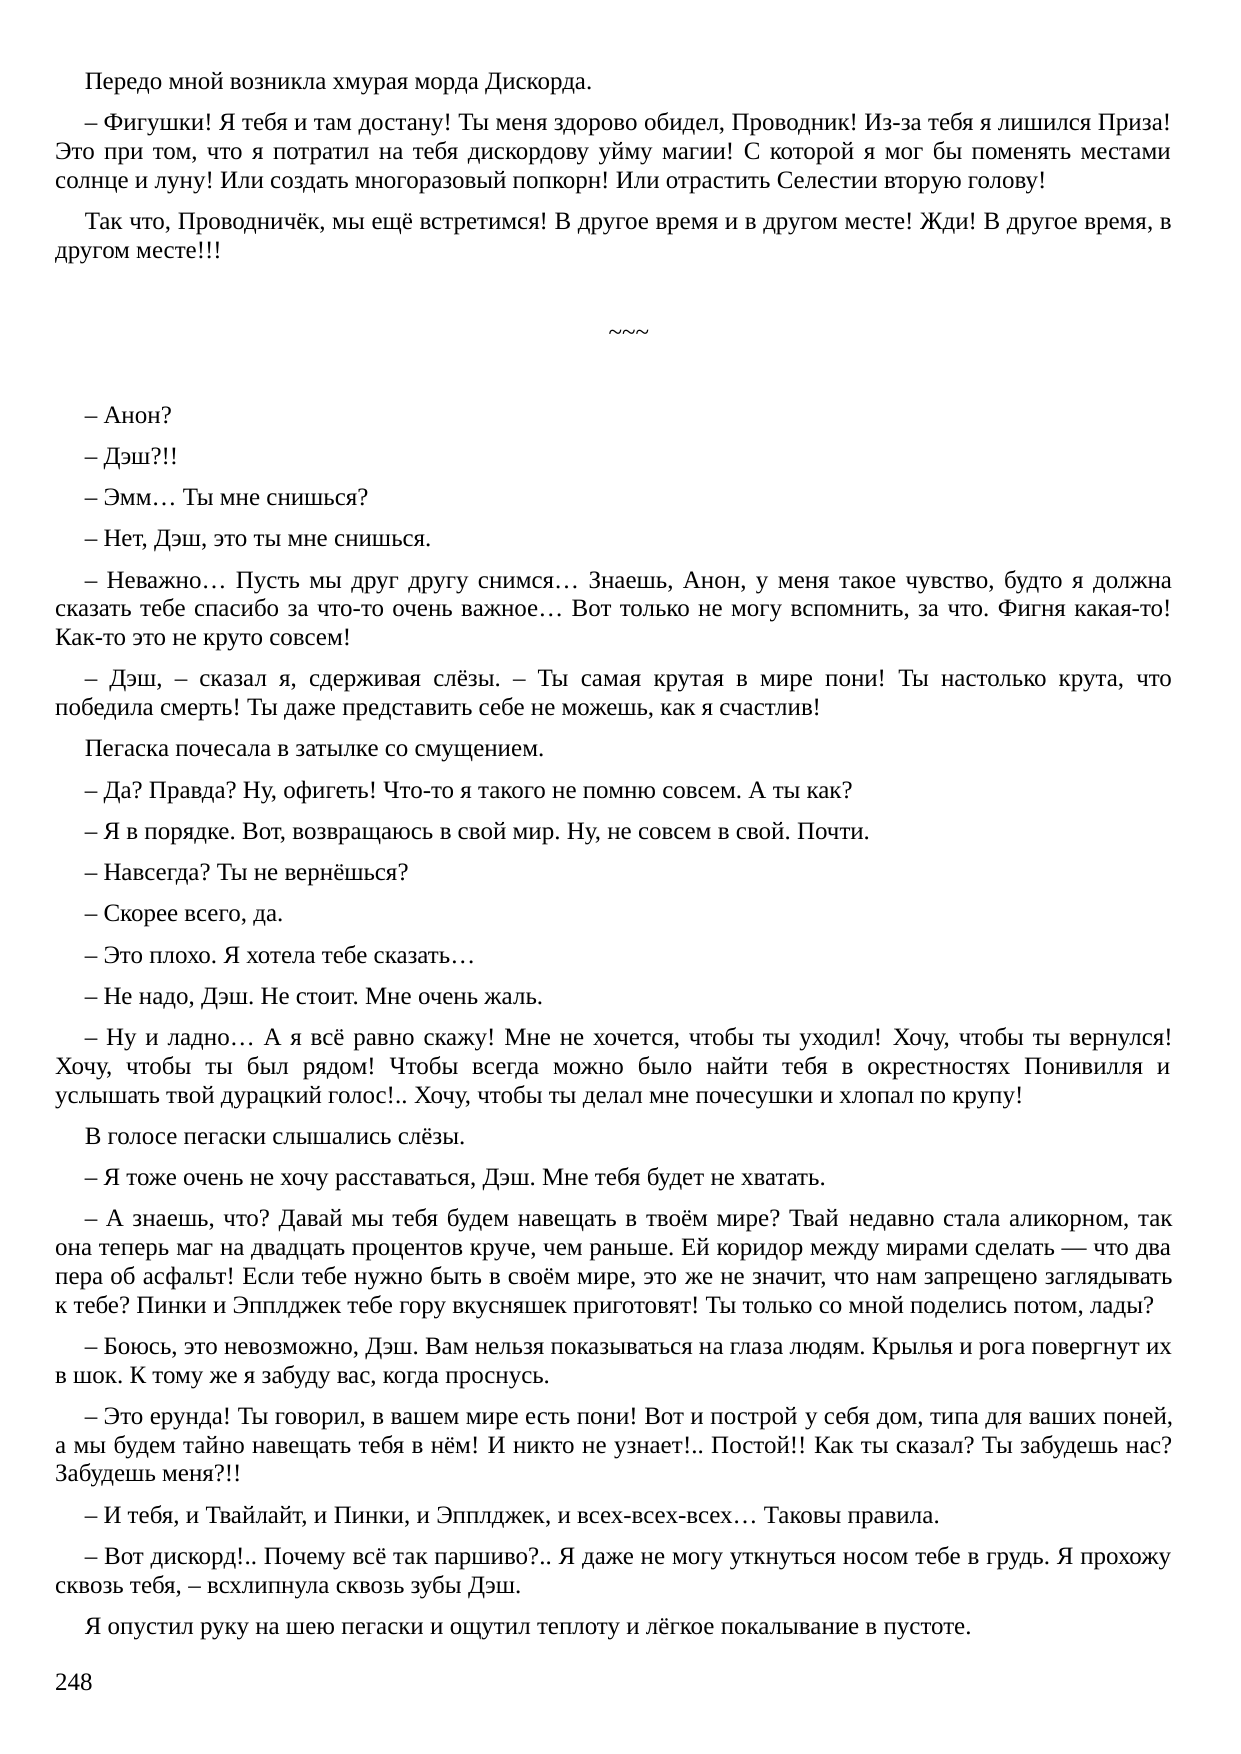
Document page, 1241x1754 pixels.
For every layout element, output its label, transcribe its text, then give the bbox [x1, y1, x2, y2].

text – Вот дискорд!.. Почему всё так паршиво?.. Я даже не могу уткнуться носом тебе в грудь. Я прохожу сквозь тебя, – всхлипнула сквозь зубы Дэш. [55, 1541, 1173, 1598]
text – Эмм… Ты мне снишься? [55, 482, 1173, 511]
text – Ну и ладно… А я всё равно скажу! Мне не хочется, чтобы ты уходил! Хочу, чтобы ты вернулся! Хочу, чтобы ты был рядом! Чтобы всегда можно было найти тебя в окрестностях Понивилля и услышать твой дурацкий голос!.. Хочу, чтобы ты делал мне почесушки и хлопал по крупу! [55, 1022, 1173, 1108]
text – Дэш, – сказал я, сдерживая слёзы. – Ты самая крутая в мире пони! Ты настолько крута, что победила смерть! Ты даже представить себе не можешь, как я счастлив! [55, 663, 1173, 721]
text – И тебя, и Твайлайт, и Пинки, и Эпплджек, и всех-всех-всех… Таковы правила. [55, 1500, 1173, 1528]
text – Неважно… Пусть мы друг другу снимся… Знаешь, Анон, у меня такое чувство, будто я должна сказать тебе спасибо за что-то очень важное… Вот только не могу вспомнить, за что. Фигня какая-то! Как-то это не круто совсем! [55, 565, 1173, 651]
text – Анон? [55, 400, 1173, 428]
text – Навсегда? Ты не вернёшься? [55, 857, 1173, 886]
text – Фигушки! Я тебя и там достану! Ты меня здорово обидел, Проводник! Из-за тебя я лишился Приза! Это при том, что я потратил на тебя дискордову уйму магии! С которой я мог бы поменять местами солнце и луну! Или создать многоразовый попкорн! Или отрастить Селестии вторую голову! [55, 107, 1173, 193]
text – Скорее всего, да. [55, 898, 1173, 927]
text – Я тоже очень не хочу расставаться, Дэш. Мне тебя будет не хватать. [55, 1162, 1173, 1191]
text Пегаска почесала в затылке со смущением. [55, 733, 1173, 762]
text ~~~ [55, 317, 1173, 346]
text – Дэш?!! [55, 441, 1173, 470]
text – Это ерунда! Ты говорил, в вашем мире есть пони! Вот и построй у себя дом, типа для ваших поней, а мы будем тайно навещать тебя в нём! И никто не узнает!.. Постой!! Как ты сказал? Ты забудешь нас? Забудешь меня?!! [55, 1401, 1173, 1487]
text Передо мной возникла хмурая морда Дискорда. [55, 66, 1173, 95]
text Так что, Проводничёк, мы ещё встретимся! В другое время и в другом месте! Жди! В другое время, в другом месте!!! [55, 206, 1173, 263]
text – Не надо, Дэш. Не стоит. Мне очень жаль. [55, 981, 1173, 1010]
text – Боюсь, это невозможно, Дэш. Вам нельзя показываться на глаза людям. Крылья и рога повергнут их в шок. К тому же я забуду вас, когда проснусь. [55, 1331, 1173, 1388]
text – Да? Правда? Ну, офигеть! Что-то я такого не помню совсем. А ты как? [55, 775, 1173, 803]
text – Это плохо. Я хотела тебе сказать… [55, 940, 1173, 968]
text В голосе пегаски слышались слёзы. [55, 1121, 1173, 1150]
text Я опустил руку на шею пегаски и ощутил теплоту и лёгкое покалывание в пустоте. [55, 1611, 1173, 1640]
text – Нет, Дэш, это ты мне снишься. [55, 523, 1173, 552]
text – Я в порядке. Вот, возвращаюсь в свой мир. Ну, не совсем в свой. Почти. [55, 816, 1173, 845]
text – А знаешь, что? Давай мы тебя будем навещать в твоём мире? Твай недавно стала аликорном, так она теперь маг на двадцать процентов круче, чем раньше. Ей коридор между мирами сделать — что два пера об асфальт! Если тебе нужно быть в своём мире, это же не значит, что нам запрещено заглядывать к тебе? Пинки и Эпплджек тебе гору вкусняшек приготовят! Ты только со мной поделись потом, лады? [55, 1203, 1173, 1318]
